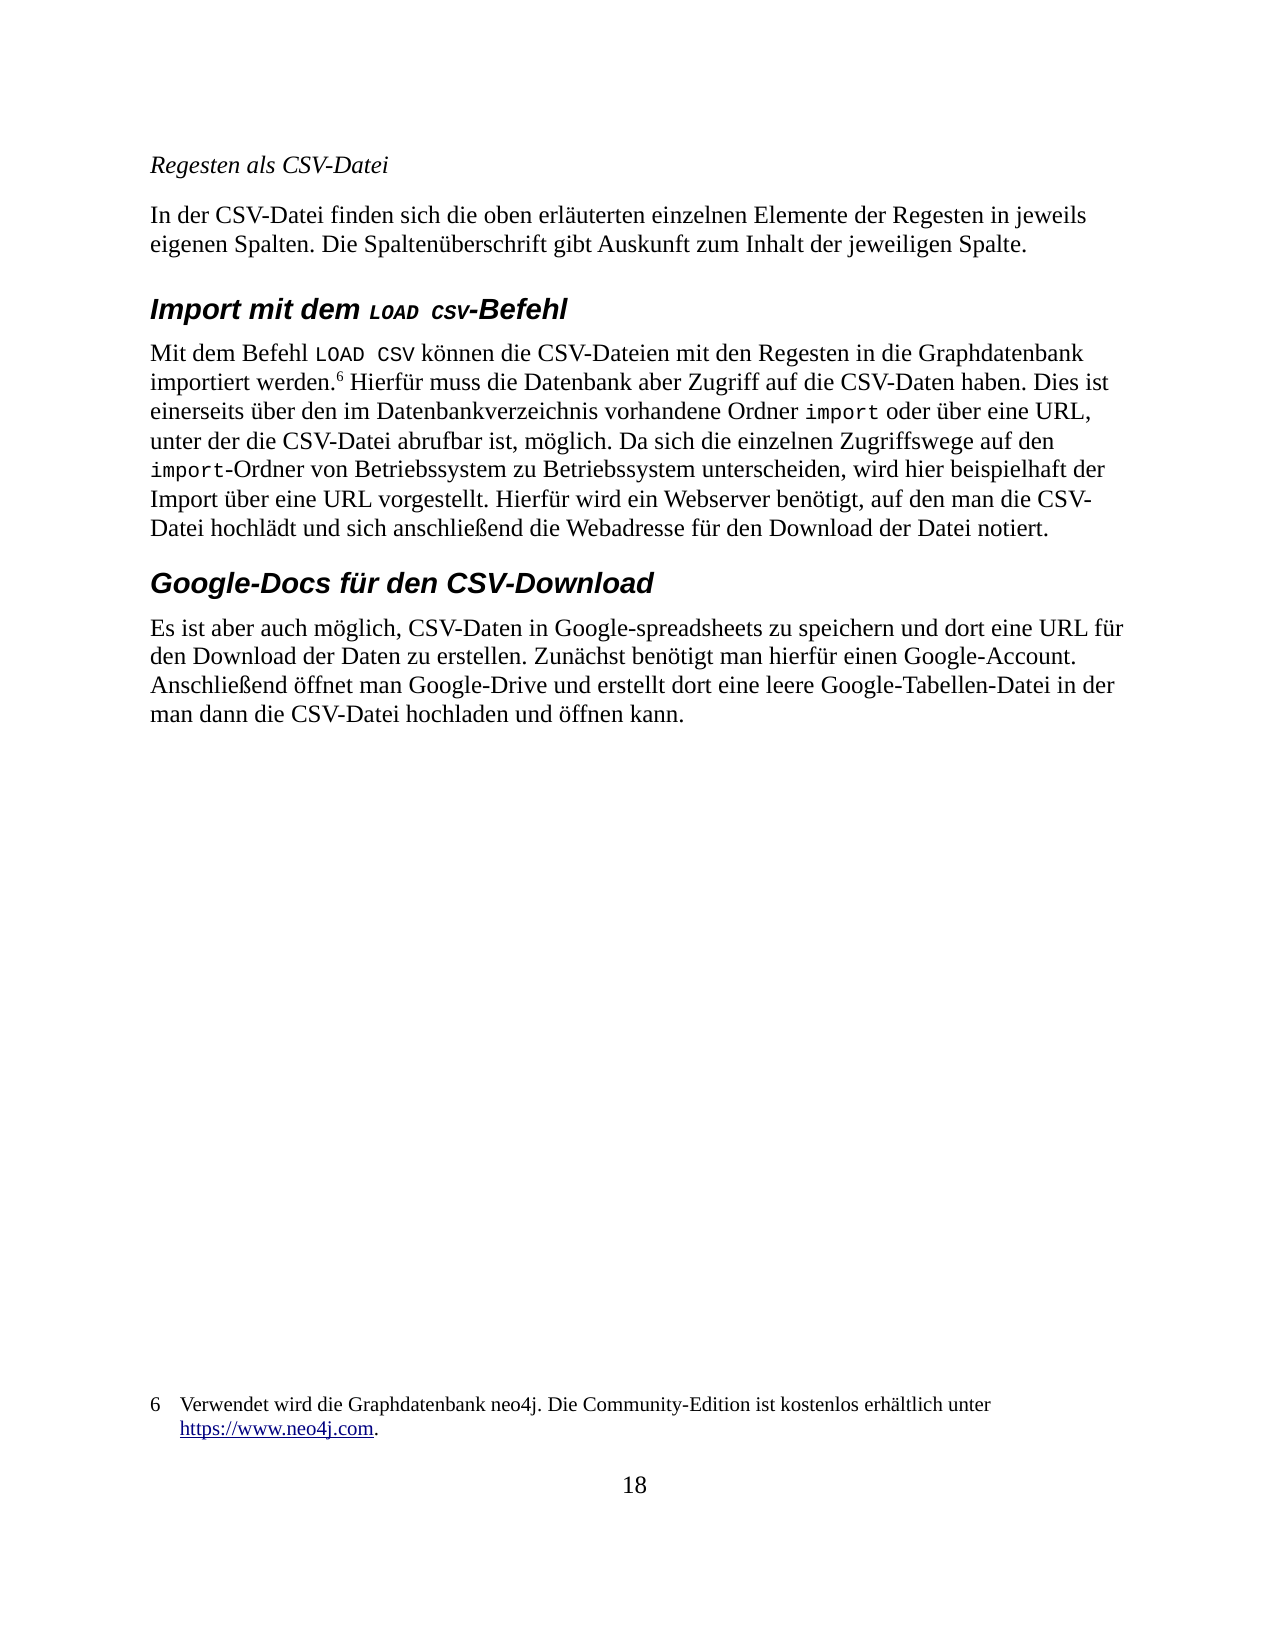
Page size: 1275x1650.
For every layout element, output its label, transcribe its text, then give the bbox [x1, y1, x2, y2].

text Regesten als CSV-Datei [150, 150, 1125, 179]
subtitle Import mit dem LOAD CSV-Befehl [150, 292, 1125, 325]
text Verwendet wird die Graphdatenbank neo4j. Die Community-Edition ist kostenlos erhältlich unter https://www.neo4j.com. [150, 1392, 1125, 1440]
text Mit dem Befehl LOAD CSV können die CSV-Dateien mit den Regesten in die Graphdatenbank importiert werden. Hierfür muss die Datenbank aber Zugriff auf die CSV-Daten haben. Dies ist einerseits über den im Datenbankverzeichnis vorhandene Ordner import oder über eine URL, unter der die CSV-Datei abrufbar ist, möglich. Da sich die einzelnen Zugriffswege auf den import-Ordner von Betriebssystem zu Betriebssystem unterscheiden, wird hier beispielhaft der Import über eine URL vorgestellt. Hierfür wird ein Webserver benötigt, auf den man die CSV-Datei hochlädt und sich anschließend die Webadresse für den Download der Datei notiert. [150, 338, 1125, 542]
text In der CSV-Datei finden sich die oben erläuterten einzelnen Elemente der Regesten in jeweils eigenen Spalten. Die Spaltenüberschrift gibt Auskunft zum Inhalt der jeweiligen Spalte. [150, 200, 1125, 258]
subtitle Google-Docs für den CSV-Download [150, 567, 1125, 600]
text Es ist aber auch möglich, CSV-Daten in Google-spreadsheets zu speichern und dort eine URL für den Download der Daten zu erstellen. Zunächst benötigt man hierfür einen Google-Account. Anschließend öffnet man Google-Drive und erstellt dort eine leere Google-Tabellen-Datei in der man dann die CSV-Datei hochladen und öffnen kann. [150, 613, 1125, 728]
